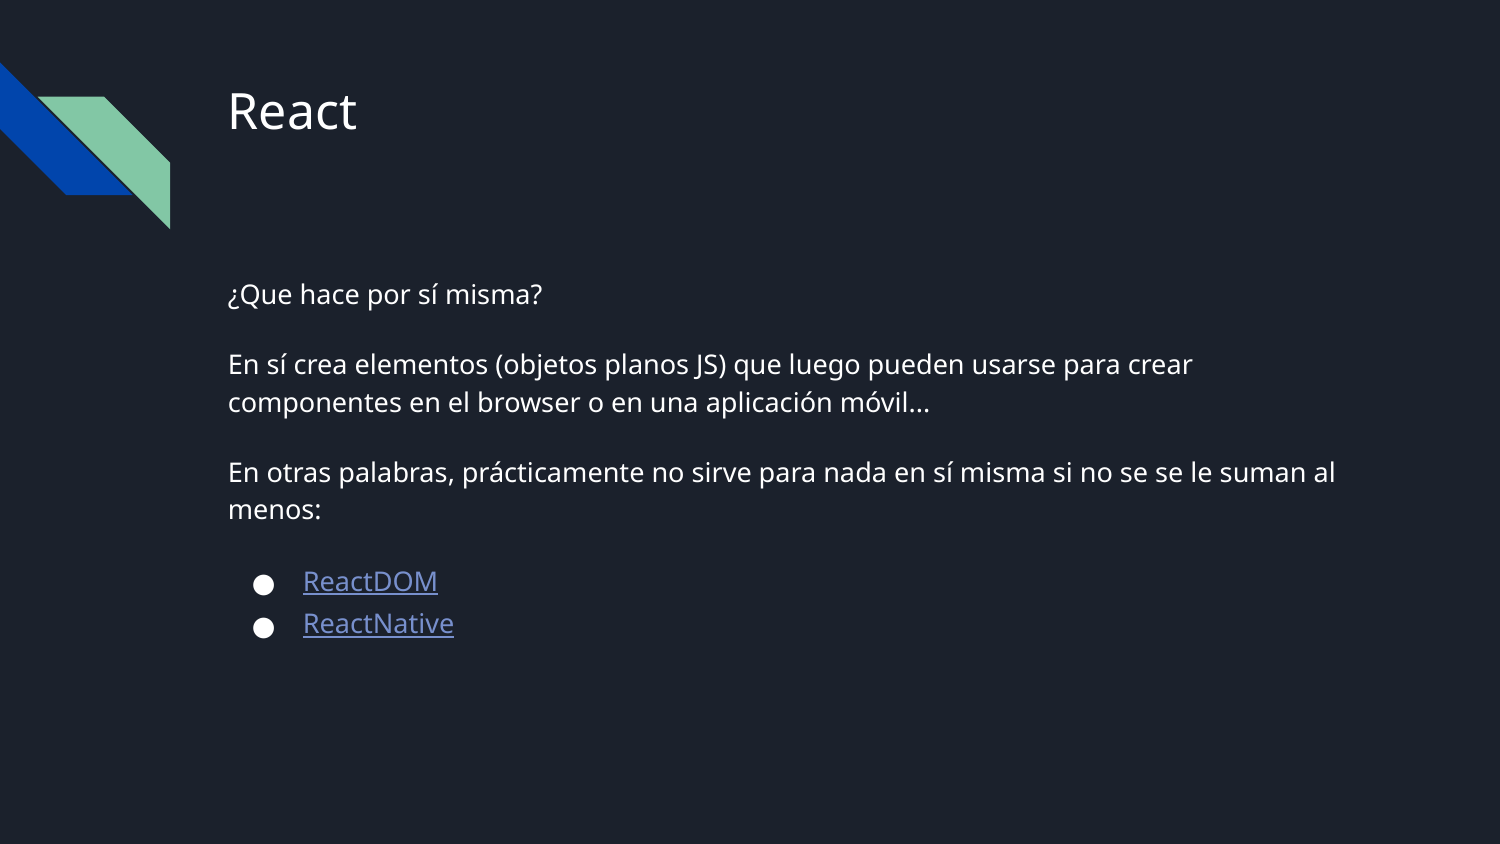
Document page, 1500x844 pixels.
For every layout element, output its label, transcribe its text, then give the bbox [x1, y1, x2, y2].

title React [212, 64, 1368, 215]
list ¿Que hace por sí misma? En sí crea elementos (objetos planos JS) que luego pueden usarse para crear componentes en el browser o en una aplicación móvil... En otras palabras, prácticamente no sirve para nada en sí misma si no se se le suman al menos: ReactDOM ReactNative [212, 257, 1368, 735]
